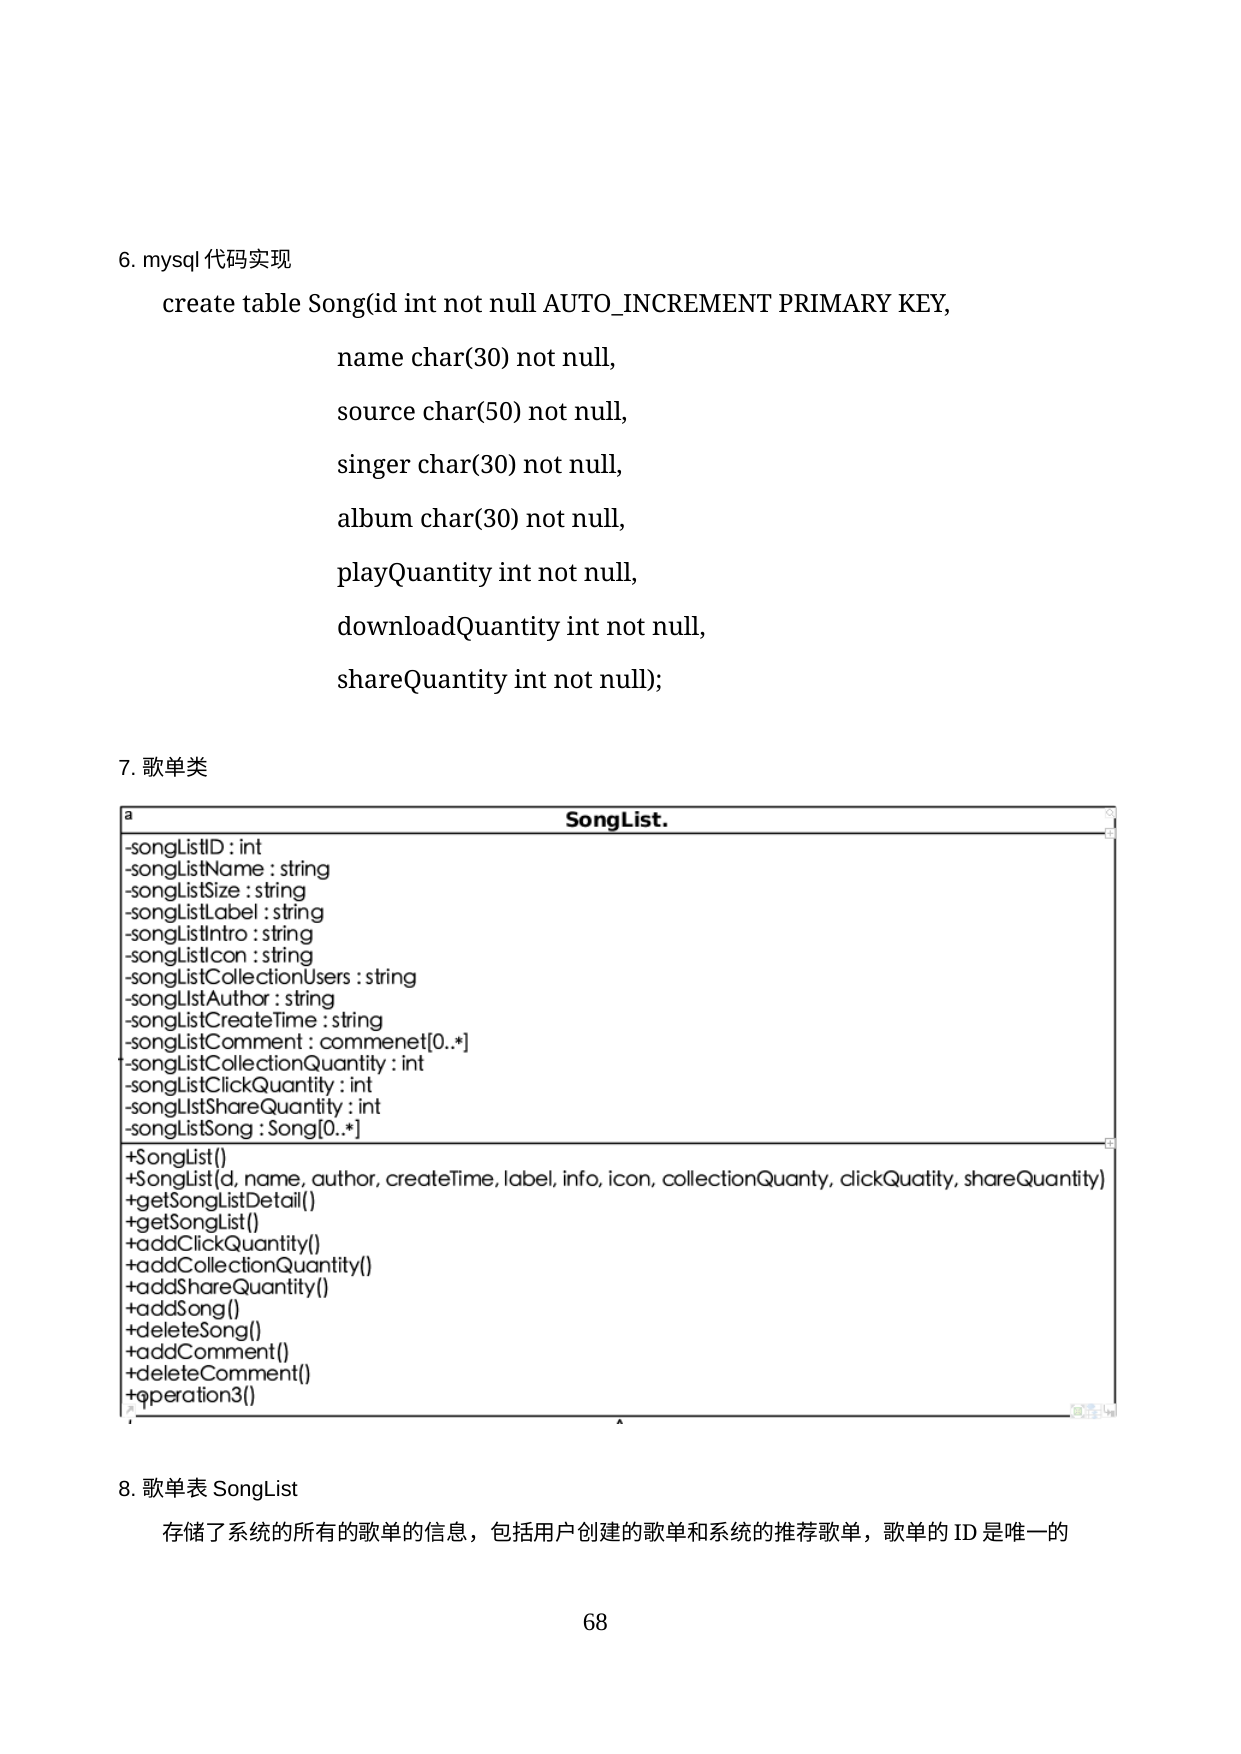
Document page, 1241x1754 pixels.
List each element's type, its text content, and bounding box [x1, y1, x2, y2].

text create table Song(id int not null AUTO_INCREMENT PRIMARY KEY, [118, 286, 1122, 320]
text album char(30) not null, [118, 501, 1122, 535]
text shareQuantity int not null); [118, 662, 1122, 696]
subtitle mysql代码实现 [118, 242, 1122, 273]
text downloadQuantity int not null, [118, 608, 1122, 642]
picture [118, 804, 1123, 1424]
text source char(50) not null, [118, 393, 1122, 427]
text 存储了系统的所有的歌单的信息，包括用户创建的歌单和系统的推荐歌单，歌单的ID是唯一的 [118, 1515, 1122, 1547]
subtitle 歌单类 [118, 750, 1122, 782]
text playQuantity int not null, [118, 555, 1122, 589]
text name char(30) not null, [118, 340, 1122, 374]
text singer char(30) not null, [118, 447, 1122, 481]
subtitle 歌单表SongList [118, 1471, 1122, 1503]
